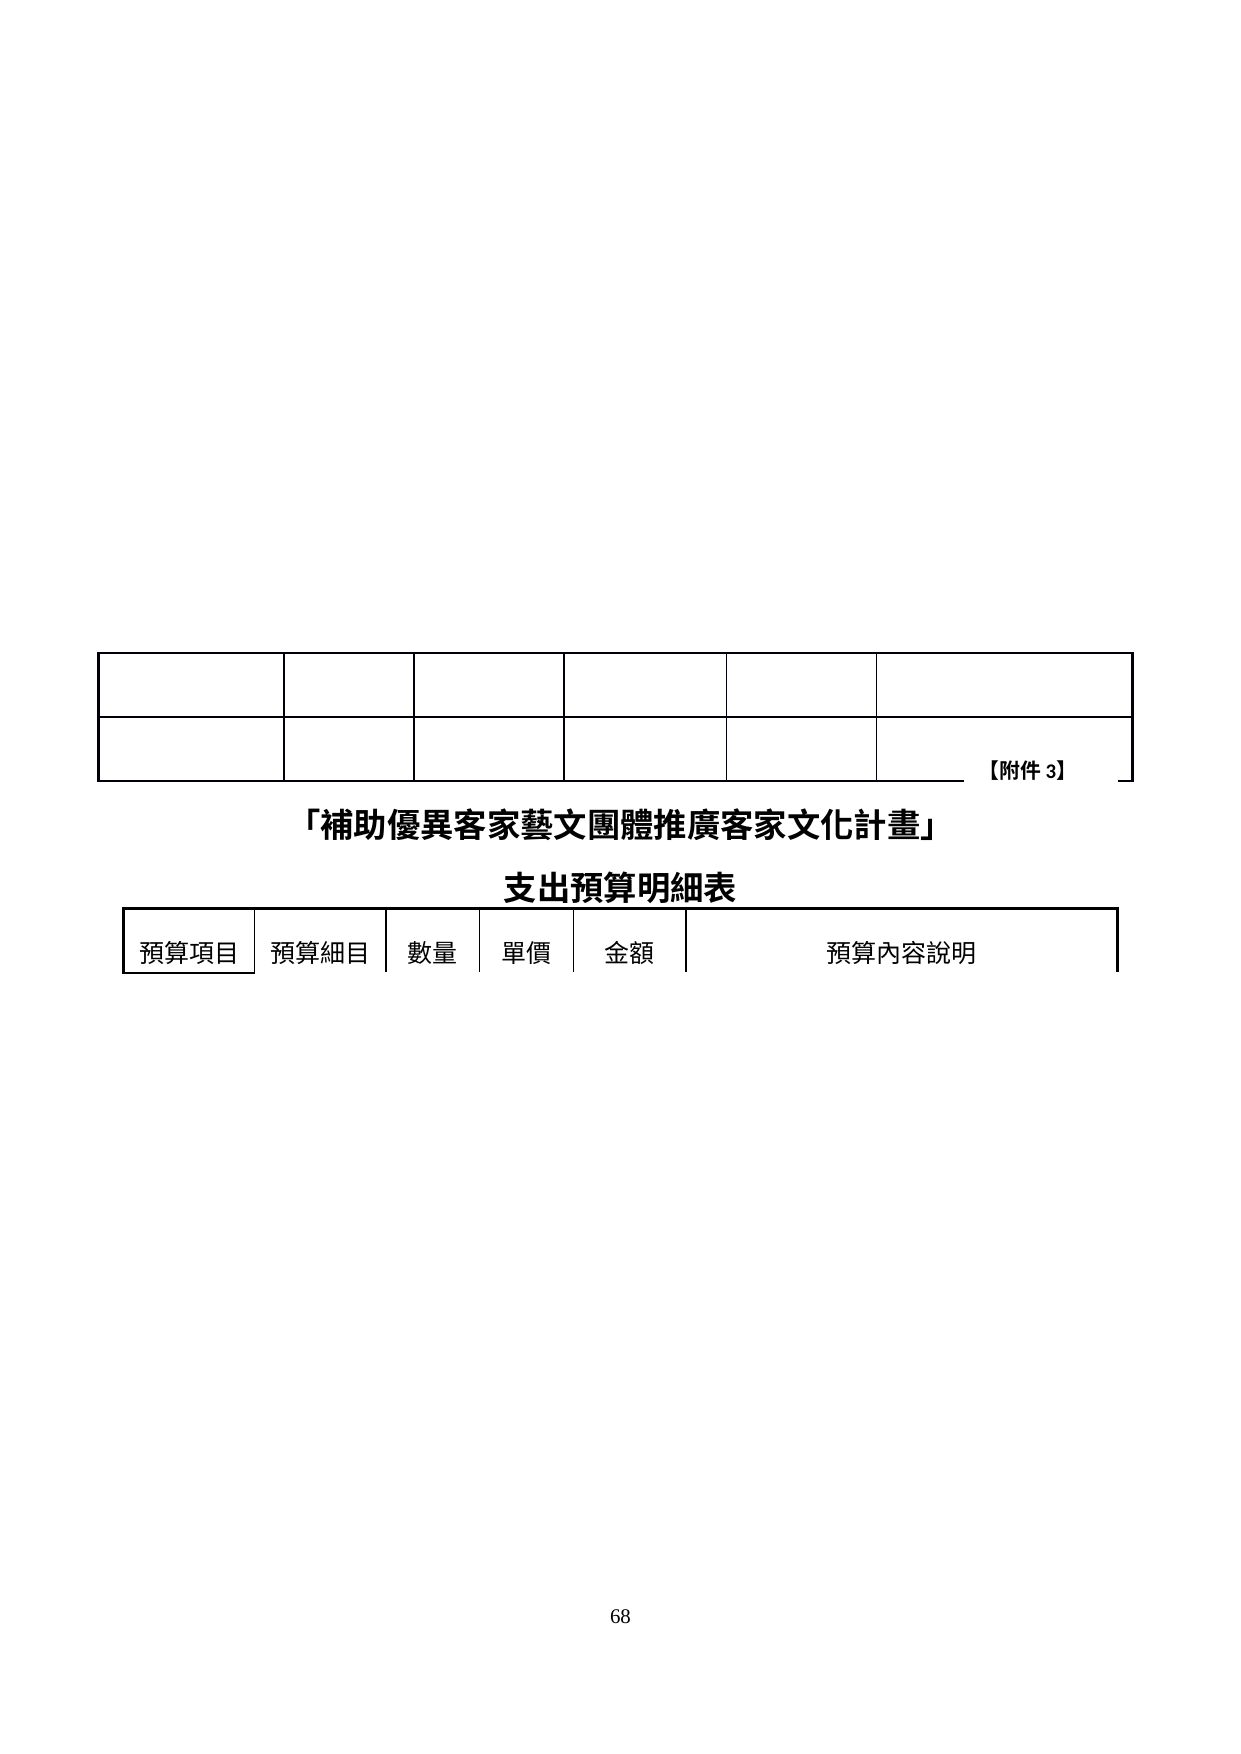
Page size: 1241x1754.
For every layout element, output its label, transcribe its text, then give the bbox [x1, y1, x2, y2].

table_header 單價 [480, 910, 573, 972]
table_header 預算內容說明 [687, 910, 1116, 972]
table_header 金額 [574, 910, 685, 972]
text 支出預算明細表 [187, 844, 1053, 907]
table_cell [100, 718, 283, 780]
text 「補助優異客家藝文團體推廣客家文化計畫」 [187, 747, 1118, 844]
text 【附件3】 [979, 754, 1103, 784]
table_header 預算細目 [255, 910, 385, 972]
table_cell [727, 718, 876, 780]
table_cell [415, 718, 563, 780]
table_cell [100, 654, 283, 716]
table_cell [285, 718, 413, 780]
table_cell [415, 654, 563, 716]
table_cell [877, 718, 1131, 780]
table_cell [565, 718, 726, 780]
table_cell [877, 654, 1131, 716]
table_cell [285, 654, 413, 716]
table_header 數量 [387, 910, 479, 972]
table_cell [727, 654, 876, 716]
table_cell [565, 654, 726, 716]
table_header 預算項目 [125, 910, 254, 972]
